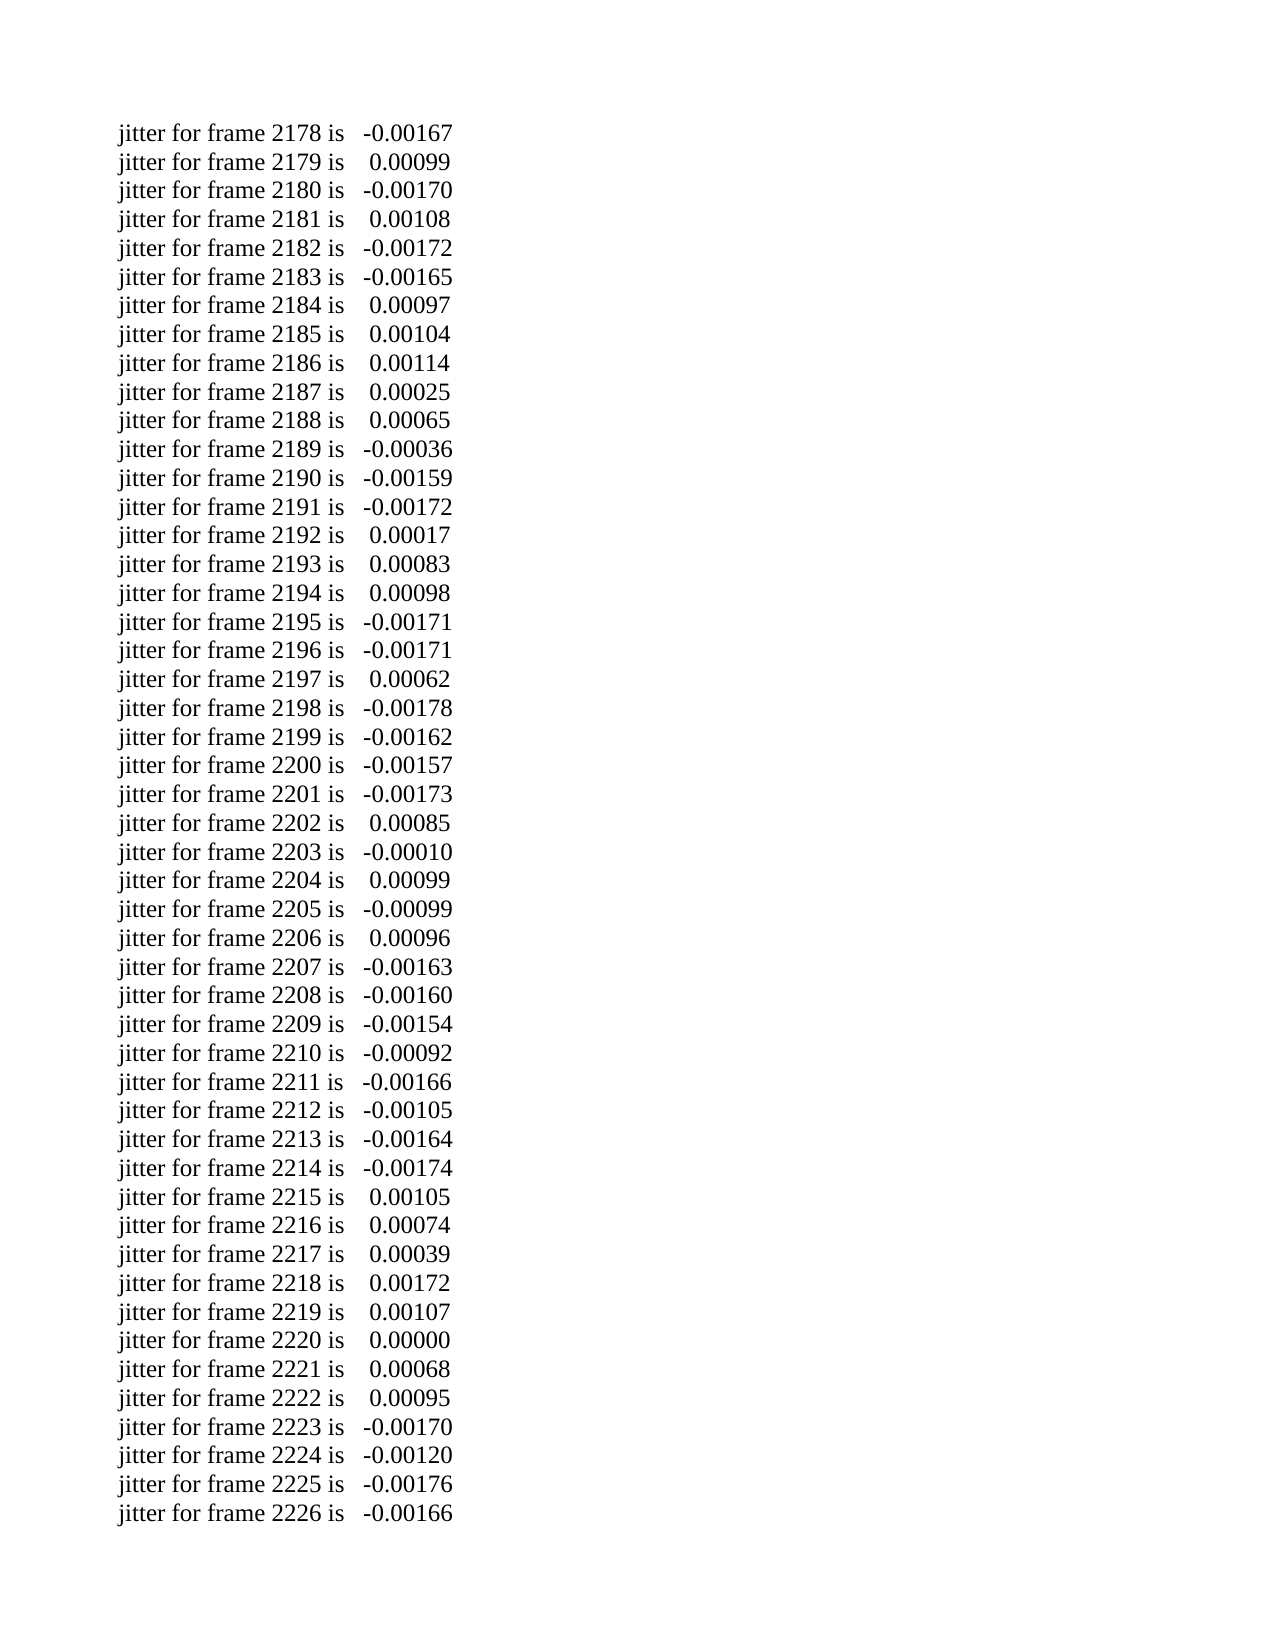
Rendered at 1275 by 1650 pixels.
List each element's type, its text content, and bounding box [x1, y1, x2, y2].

text jitter for frame 2206 is 0.00096 [118, 923, 1157, 952]
text jitter for frame 2200 is -0.00157 [118, 751, 1157, 779]
text jitter for frame 2215 is 0.00105 [118, 1182, 1157, 1211]
text jitter for frame 2203 is -0.00010 [118, 837, 1157, 866]
text jitter for frame 2222 is 0.00095 [118, 1383, 1157, 1412]
text jitter for frame 2207 is -0.00163 [118, 952, 1157, 981]
text jitter for frame 2191 is -0.00172 [118, 492, 1157, 521]
text jitter for frame 2226 is -0.00166 [118, 1498, 1157, 1527]
text jitter for frame 2208 is -0.00160 [118, 981, 1157, 1009]
text jitter for frame 2225 is -0.00176 [118, 1469, 1157, 1498]
text jitter for frame 2178 is -0.00167 [118, 118, 1157, 147]
text jitter for frame 2218 is 0.00172 [118, 1268, 1157, 1297]
text jitter for frame 2193 is 0.00083 [118, 549, 1157, 578]
text jitter for frame 2197 is 0.00062 [118, 664, 1157, 693]
text jitter for frame 2182 is -0.00172 [118, 233, 1157, 262]
text jitter for frame 2209 is -0.00154 [118, 1009, 1157, 1038]
text jitter for frame 2196 is -0.00171 [118, 636, 1157, 664]
text jitter for frame 2216 is 0.00074 [118, 1211, 1157, 1239]
text jitter for frame 2204 is 0.00099 [118, 866, 1157, 894]
text jitter for frame 2210 is -0.00092 [118, 1038, 1157, 1067]
text jitter for frame 2205 is -0.00099 [118, 894, 1157, 923]
text jitter for frame 2188 is 0.00065 [118, 406, 1157, 434]
text jitter for frame 2213 is -0.00164 [118, 1124, 1157, 1153]
text jitter for frame 2181 is 0.00108 [118, 204, 1157, 233]
text jitter for frame 2220 is 0.00000 [118, 1326, 1157, 1354]
text jitter for frame 2201 is -0.00173 [118, 779, 1157, 808]
text jitter for frame 2187 is 0.00025 [118, 377, 1157, 406]
text jitter for frame 2223 is -0.00170 [118, 1412, 1157, 1441]
text jitter for frame 2198 is -0.00178 [118, 693, 1157, 722]
text jitter for frame 2212 is -0.00105 [118, 1096, 1157, 1124]
text jitter for frame 2195 is -0.00171 [118, 607, 1157, 636]
text jitter for frame 2184 is 0.00097 [118, 291, 1157, 319]
text jitter for frame 2190 is -0.00159 [118, 463, 1157, 492]
text jitter for frame 2189 is -0.00036 [118, 434, 1157, 463]
text jitter for frame 2180 is -0.00170 [118, 176, 1157, 204]
text jitter for frame 2183 is -0.00165 [118, 262, 1157, 291]
text jitter for frame 2202 is 0.00085 [118, 808, 1157, 837]
text jitter for frame 2199 is -0.00162 [118, 722, 1157, 751]
text jitter for frame 2194 is 0.00098 [118, 578, 1157, 607]
text jitter for frame 2224 is -0.00120 [118, 1441, 1157, 1469]
text jitter for frame 2186 is 0.00114 [118, 348, 1157, 377]
text jitter for frame 2219 is 0.00107 [118, 1297, 1157, 1326]
text jitter for frame 2217 is 0.00039 [118, 1239, 1157, 1268]
text jitter for frame 2179 is 0.00099 [118, 147, 1157, 176]
text jitter for frame 2185 is 0.00104 [118, 319, 1157, 348]
text jitter for frame 2221 is 0.00068 [118, 1354, 1157, 1383]
text jitter for frame 2211 is -0.00166 [118, 1067, 1157, 1096]
text jitter for frame 2192 is 0.00017 [118, 521, 1157, 549]
text jitter for frame 2214 is -0.00174 [118, 1153, 1157, 1182]
